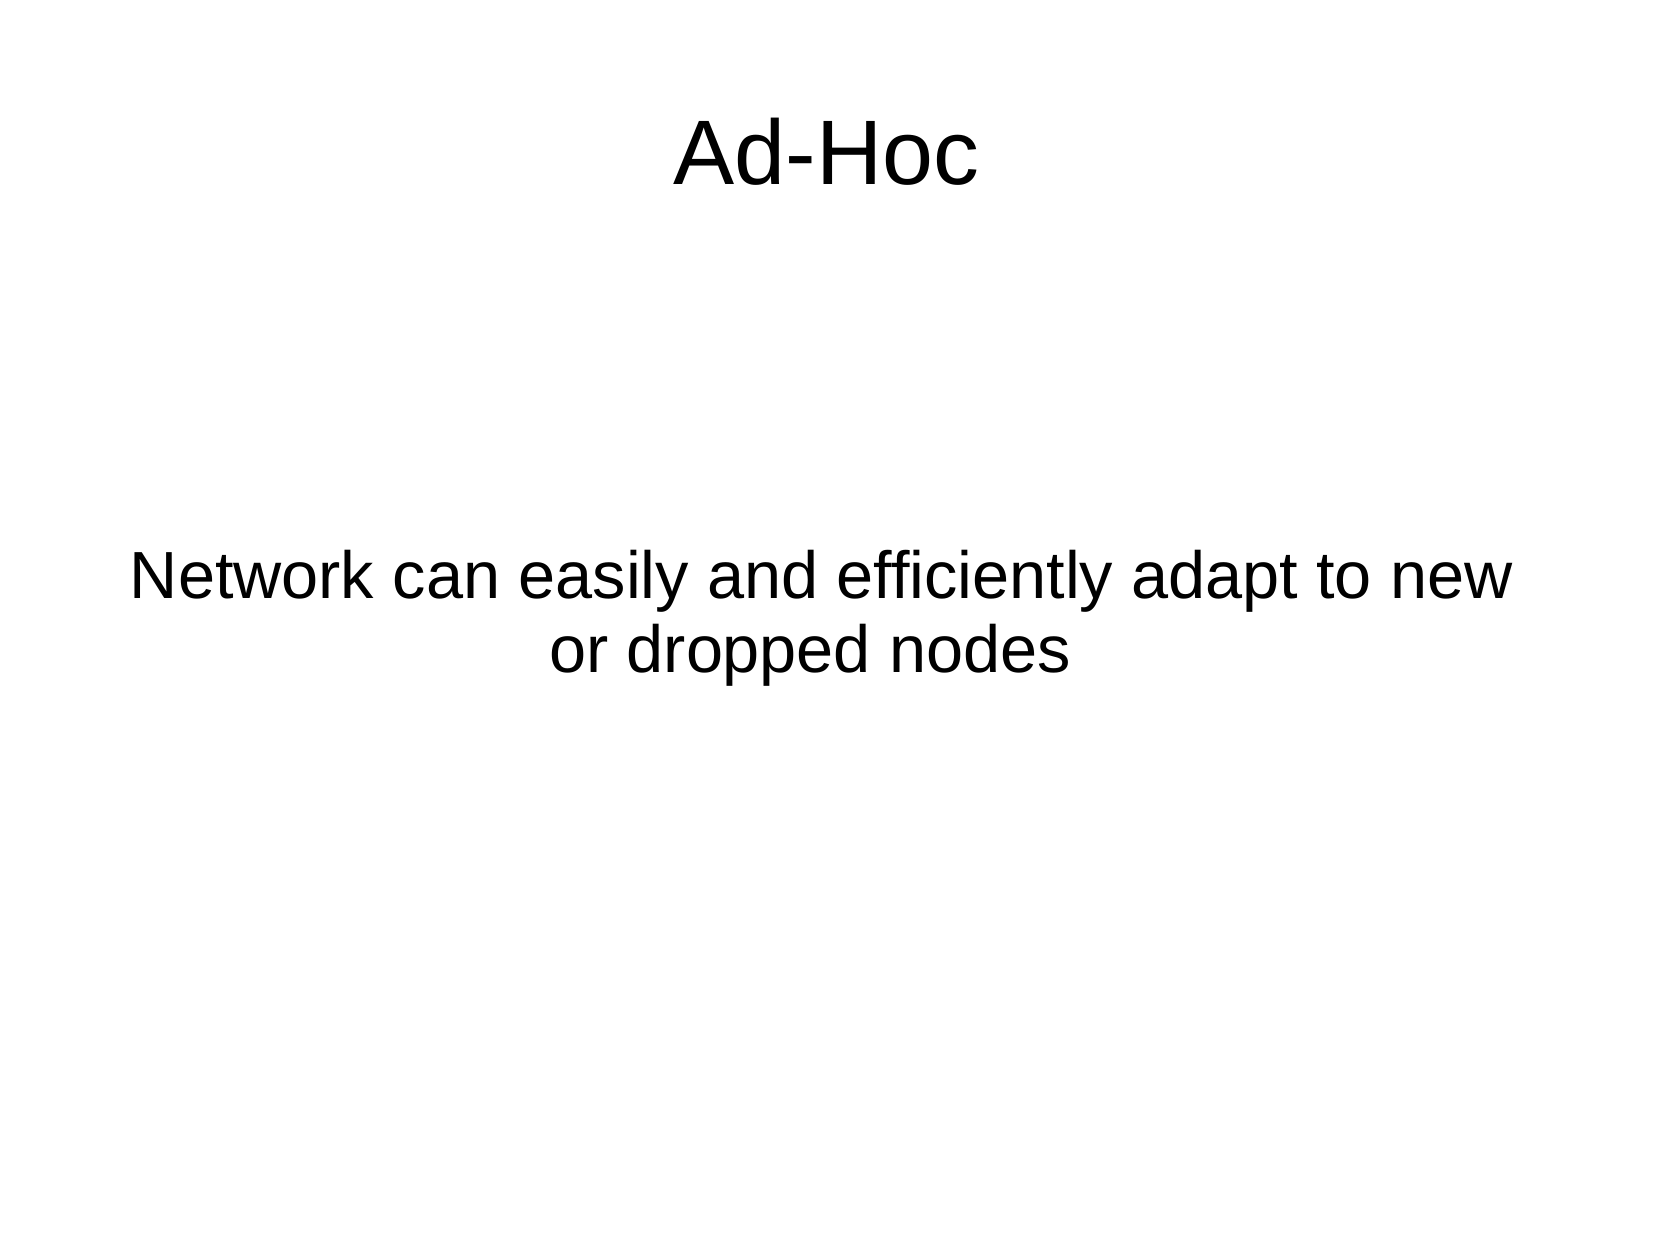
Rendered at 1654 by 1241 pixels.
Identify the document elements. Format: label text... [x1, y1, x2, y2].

subtitle Network can easily and efficiently adapt to new or dropped nodes [82, 290, 1538, 1010]
title Ad-Hoc [82, 49, 1571, 257]
